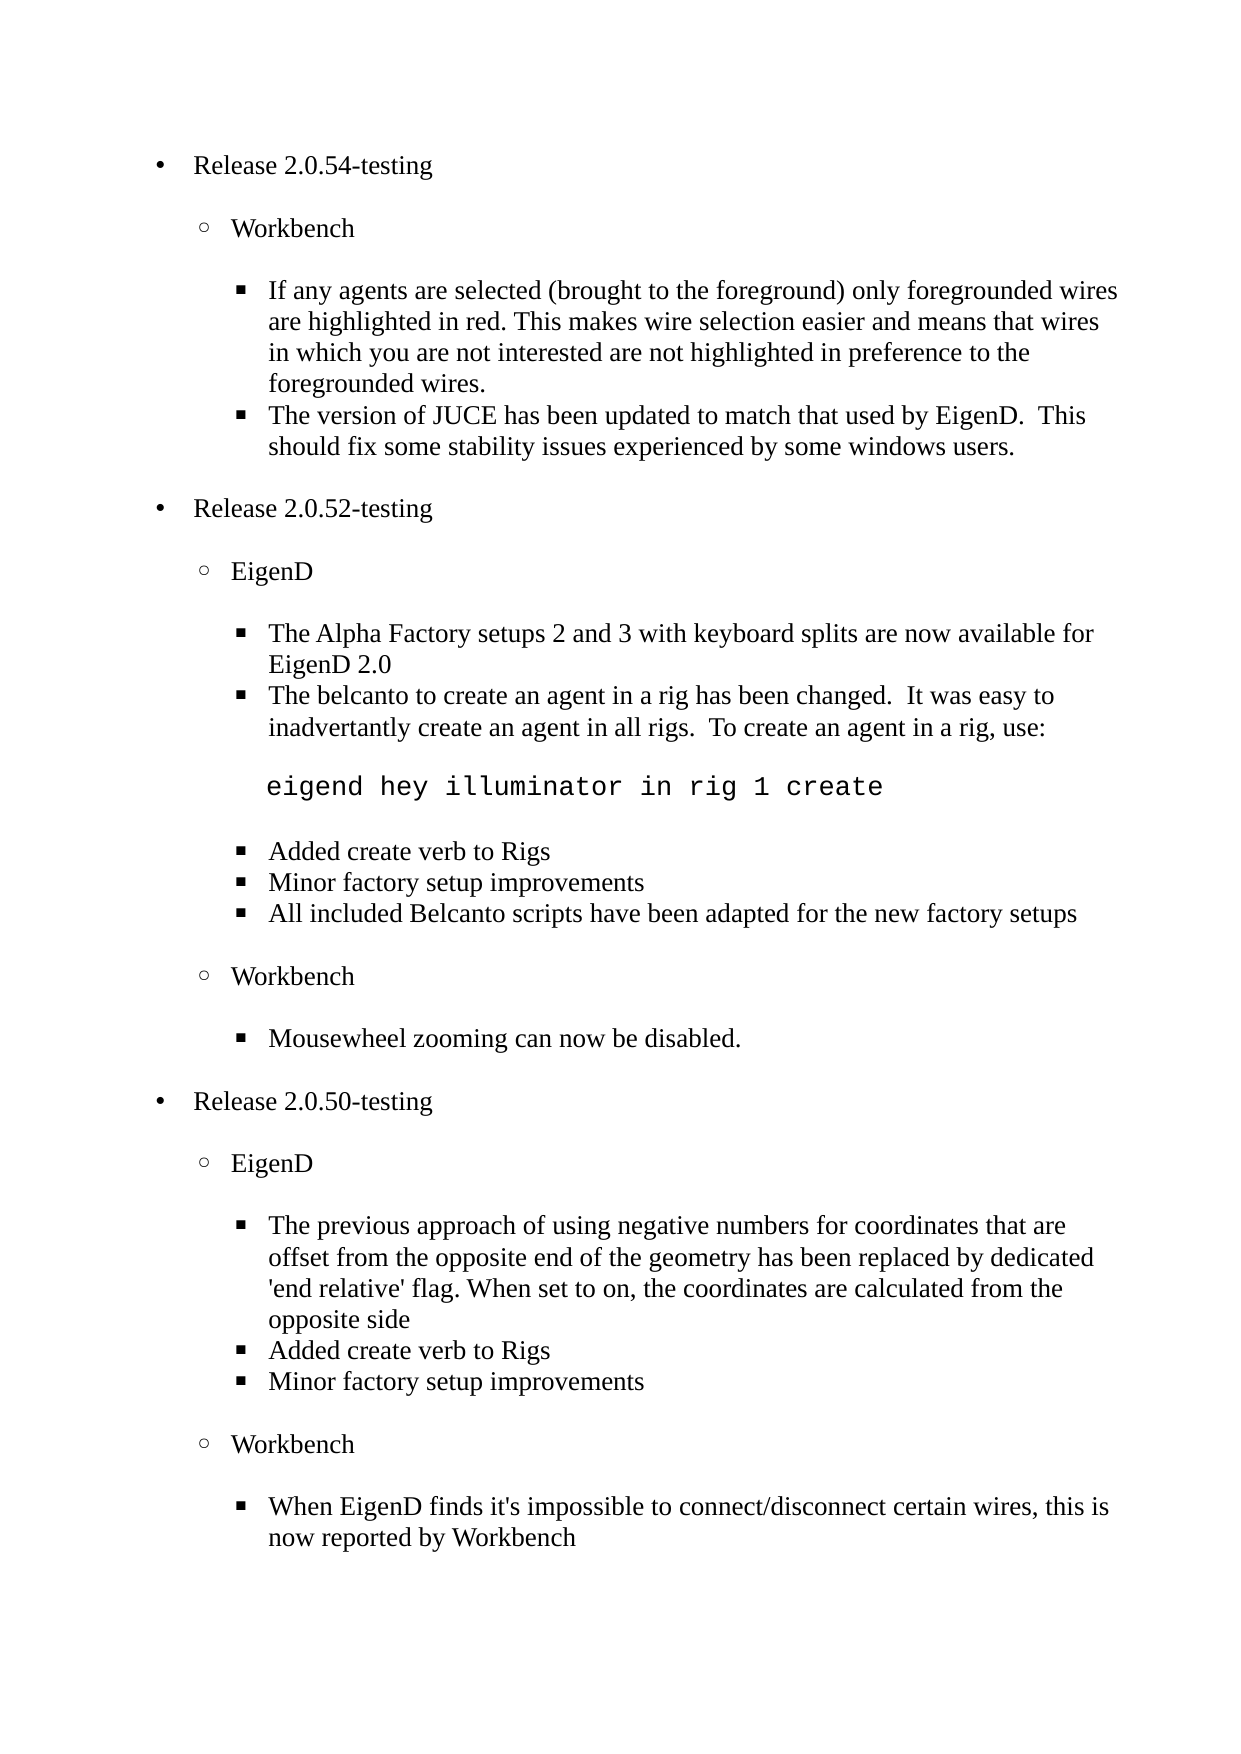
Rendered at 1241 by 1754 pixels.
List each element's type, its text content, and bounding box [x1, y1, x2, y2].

list Release 2.0.50-testing [156, 1084, 1122, 1116]
list The version of JUCE has been updated to match that used by EigenD. This should fix some stability issues experienced by some windows users. [231, 399, 1122, 461]
list Minor factory setup improvements [231, 1365, 1122, 1397]
list Workbench [193, 212, 1122, 243]
list Added create verb to Rigs [231, 1334, 1122, 1365]
list The previous approach of using negative numbers for coordinates that are offset from the opposite end of the geometry has been replaced by dedicated 'end relative' flag. When set to on, the coordinates are calculated from the opposite side [231, 1209, 1122, 1334]
list Workbench [193, 1428, 1122, 1459]
list Workbench [193, 960, 1122, 991]
list When EigenD finds it's impossible to connect/disconnect certain wires, this is now reported by Workbench [231, 1490, 1122, 1552]
list The Alpha Factory setups 2 and 3 with keyboard splits are now available for EigenD 2.0 [231, 617, 1122, 679]
list All included Belcanto scripts have been adapted for the new factory setups [231, 897, 1122, 929]
list The belcanto to create an agent in a rig has been changed. It was easy to inadvertantly create an agent in all rigs. To create an agent in a rig, use: [231, 679, 1122, 742]
list Release 2.0.54-testing [156, 149, 1122, 181]
text eigend hey illuminator in rig 1 create [266, 773, 1122, 804]
list EigenD [193, 1147, 1122, 1178]
list If any agents are selected (brought to the foreground) only foregrounded wires are highlighted in red. This makes wire selection easier and means that wires in which you are not interested are not highlighted in preference to the foregrounded wires. [231, 274, 1122, 399]
list Release 2.0.52-testing [156, 492, 1122, 523]
list EigenD [193, 555, 1122, 586]
list Minor factory setup improvements [231, 866, 1122, 897]
list Mousewheel zooming can now be disabled. [231, 1022, 1122, 1053]
list Added create verb to Rigs [231, 835, 1122, 866]
